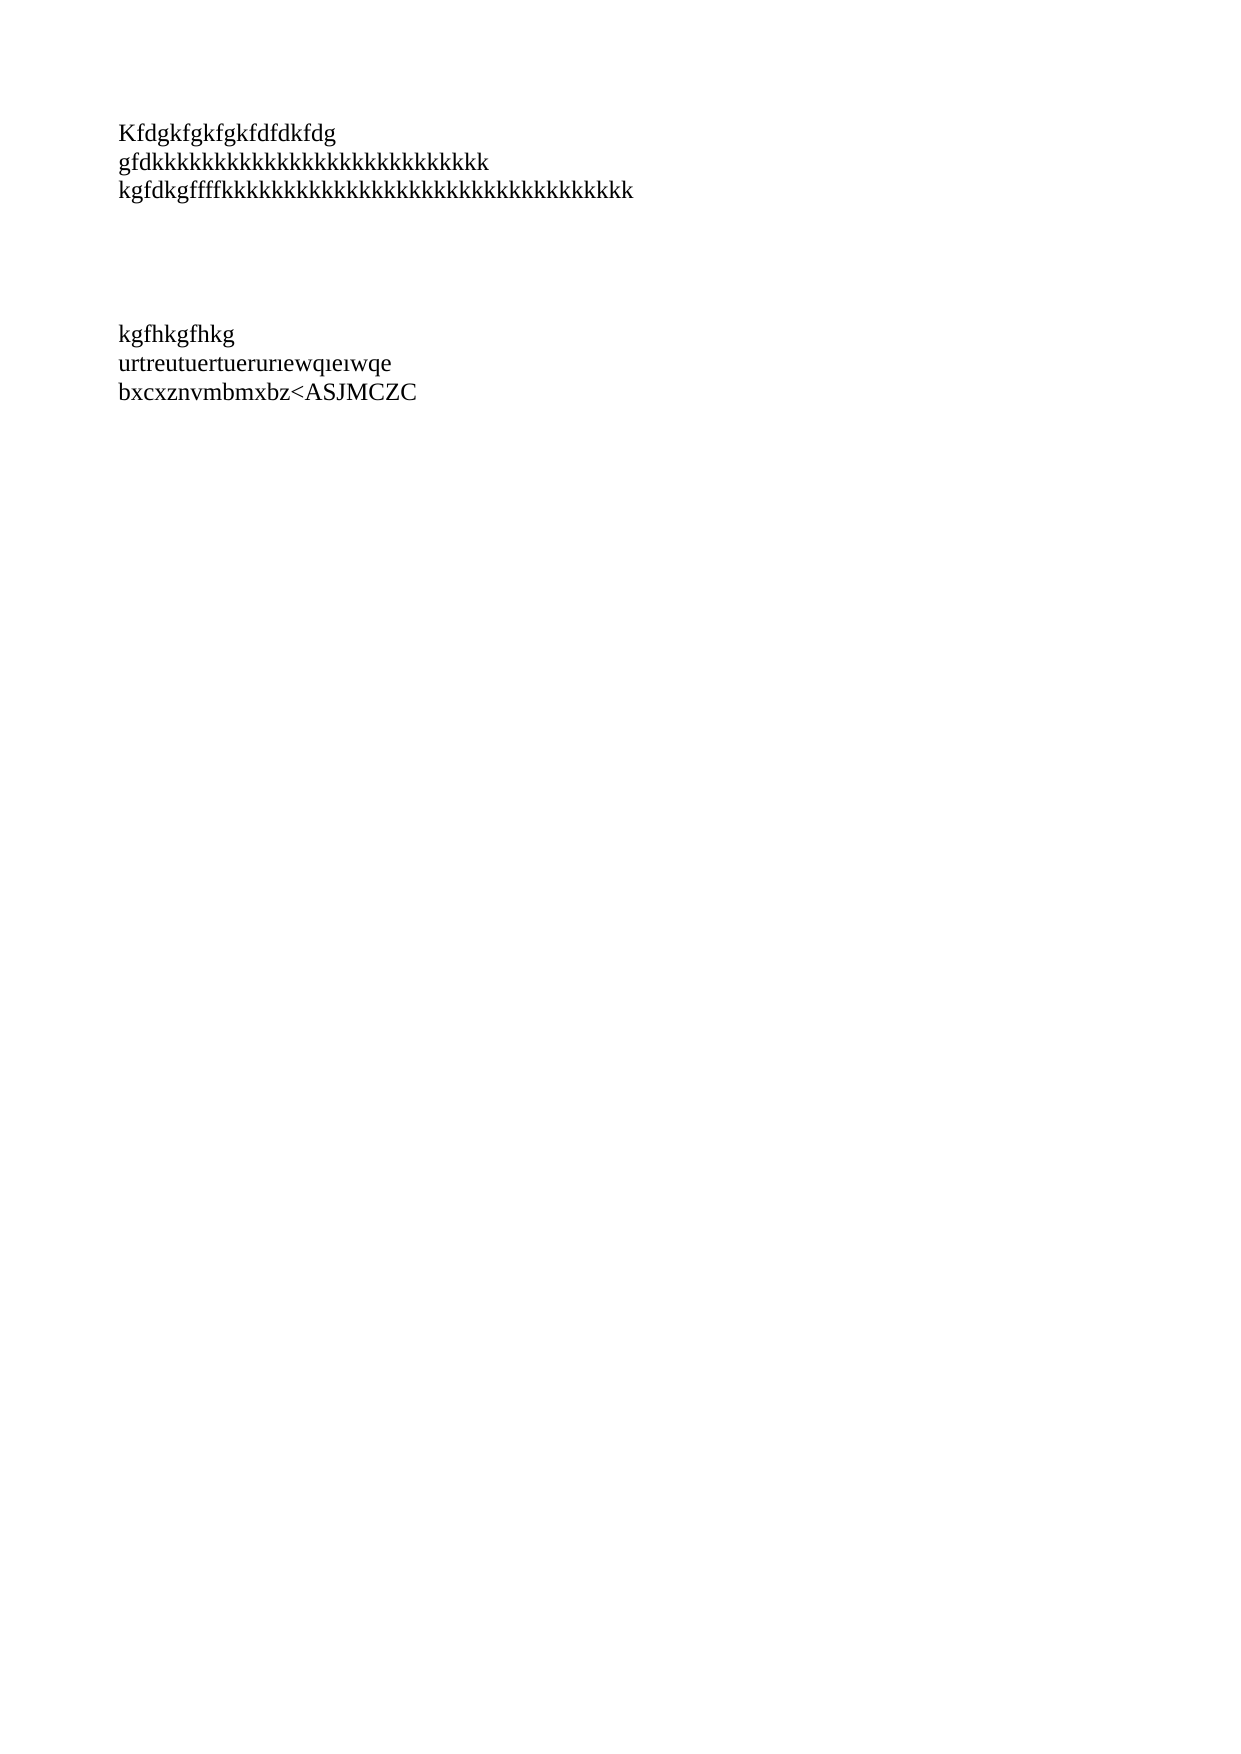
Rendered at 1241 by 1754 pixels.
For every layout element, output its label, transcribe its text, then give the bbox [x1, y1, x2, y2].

text kgfdkgffffkkkkkkkkkkkkkkkkkkkkkkkkkkkkkkkkk [118, 176, 1122, 204]
text bxcxznvmbmxbz<ASJMCZC [118, 377, 1122, 406]
text gfdkkkkkkkkkkkkkkkkkkkkkkkkkkk [118, 147, 1122, 176]
text urtreutuertuerurıewqıeıwqe [118, 348, 1122, 377]
text kgfhkgfhkg [118, 319, 1122, 348]
text Kfdgkfgkfgkfdfdkfdg [118, 118, 1122, 147]
